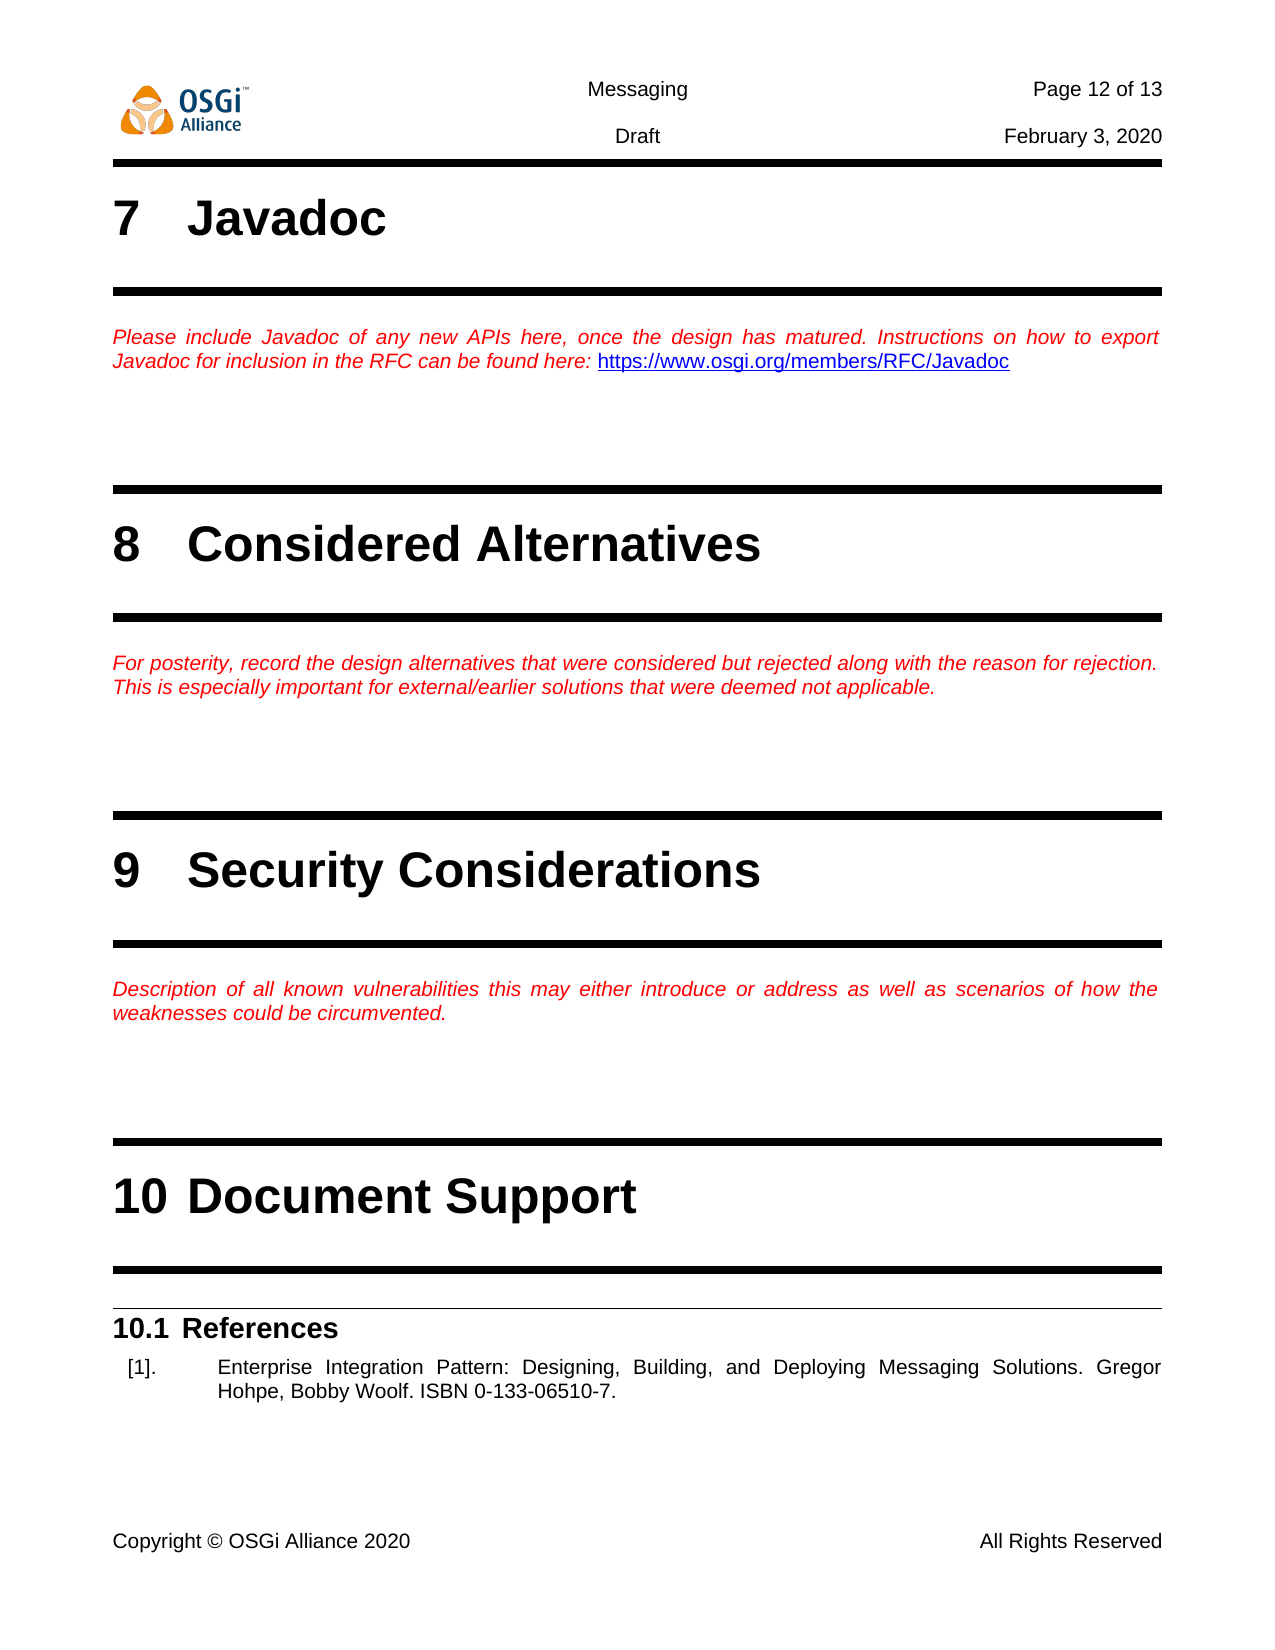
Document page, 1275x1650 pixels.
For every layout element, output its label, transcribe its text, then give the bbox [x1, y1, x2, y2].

text For posterity, record the design alternatives that were considered but rejected along with the reason for rejection. This is especially important for external/earlier solutions that were deemed not applicable. [112, 651, 1162, 699]
subtitle Security Considerations [112, 812, 1162, 948]
picture [113, 78, 257, 142]
subtitle Document Support [112, 1139, 1162, 1274]
list Enterprise Integration Pattern: Designing, Building, and Deploying Messaging Solutions. Gregor Hohpe, Bobby Woolf. ISBN 0-133-06510-7. [127, 1355, 1162, 1403]
subtitle References [112, 1309, 1162, 1344]
text Description of all known vulnerabilities this may either introduce or address as well as scenarios of how the weaknesses could be circumvented. [112, 977, 1162, 1025]
text Please include Javadoc of any new APIs here, once the design has matured. Instructions on how to export Javadoc for inclusion in the RFC can be found here: https://www.osgi.org/members/RFC/Javadoc [112, 325, 1162, 373]
subtitle Considered Alternatives [112, 486, 1162, 622]
subtitle Javadoc [112, 160, 1162, 296]
